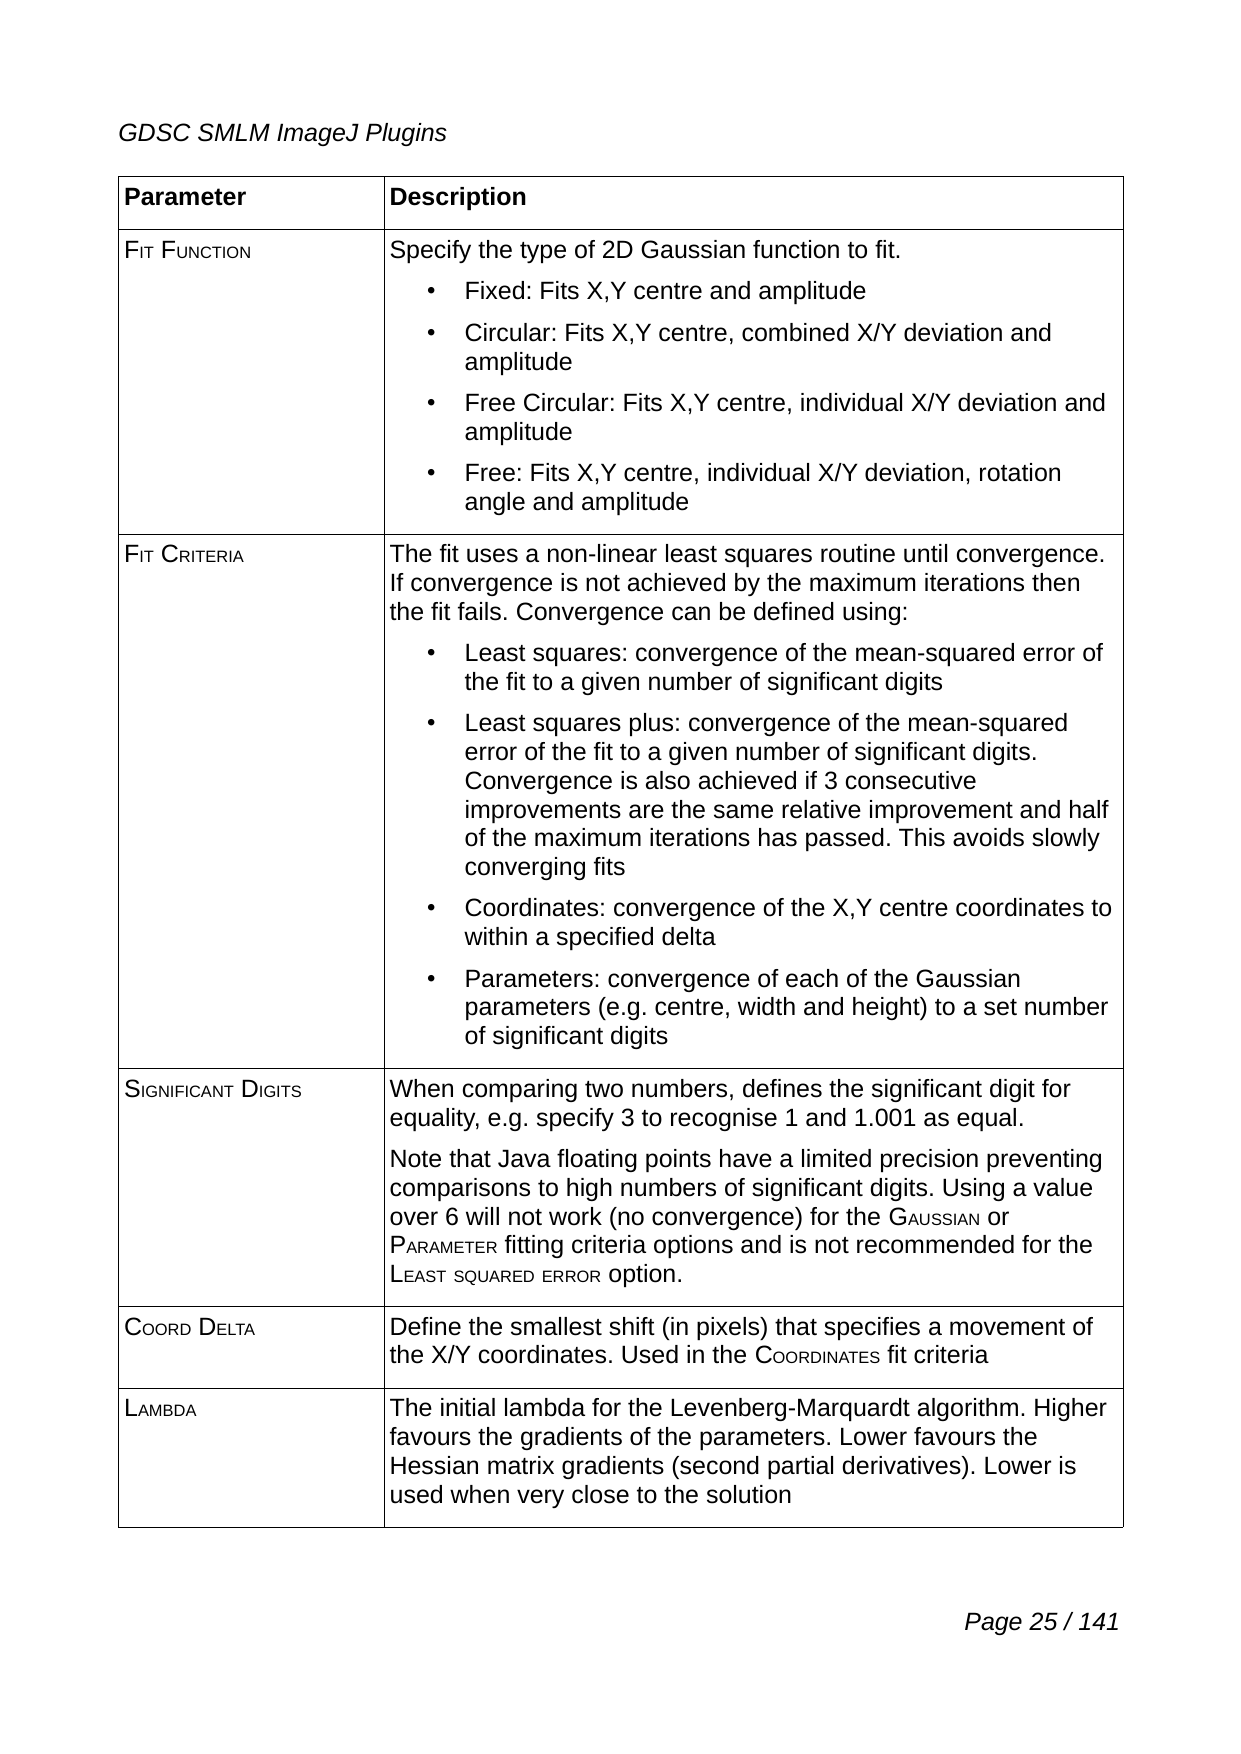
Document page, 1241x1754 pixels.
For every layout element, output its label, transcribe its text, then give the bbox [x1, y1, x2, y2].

table_cell Significant Digits [119, 1069, 384, 1306]
table_cell The fit uses a non-linear least squares routine until convergence. If convergence is not achieved by the maximum iterations then the fit fails. Convergence can be defined using: Least squares: convergence of the mean-squared error of the fit to a given number of significant digits Least squares plus: convergence of the mean-squared error of the fit to a given number of significant digits. Convergence is also achieved if 3 consecutive improvements are the same relative improvement and half of the maximum iterations has passed. This avoids slowly converging fits Coordinates: convergence of the X,Y centre coordinates to within a specified delta Parameters: convergence of each of the Gaussian parameters (e.g. centre, width and height) to a set number of significant digits [385, 535, 1123, 1068]
table_cell Fit Function [119, 230, 384, 534]
table_header Description [385, 177, 1123, 229]
table_cell The initial lambda for the Levenberg-Marquardt algorithm. Higher favours the gradients of the parameters. Lower favours the Hessian matrix gradients (second partial derivatives). Lower is used when very close to the solution [385, 1389, 1123, 1527]
table_header Parameter [119, 177, 384, 229]
table_cell Coord Delta [119, 1307, 384, 1387]
table_cell Fit Criteria [119, 535, 384, 1068]
table_cell Define the smallest shift (in pixels) that specifies a movement of the X/Y coordinates. Used in the Coordinates fit criteria [385, 1307, 1123, 1387]
table_cell Lambda [119, 1389, 384, 1527]
table_cell Specify the type of 2D Gaussian function to fit. Fixed: Fits X,Y centre and amplitude Circular: Fits X,Y centre, combined X/Y deviation and amplitude Free Circular: Fits X,Y centre, individual X/Y deviation and amplitude Free: Fits X,Y centre, individual X/Y deviation, rotation angle and amplitude [385, 230, 1123, 534]
table_cell When comparing two numbers, defines the significant digit for equality, e.g. specify 3 to recognise 1 and 1.001 as equal. Note that Java floating points have a limited precision preventing comparisons to high numbers of significant digits. Using a value over 6 will not work (no convergence) for the Gaussian or Parameter fitting criteria options and is not recommended for the Least squared error option. [385, 1069, 1123, 1306]
